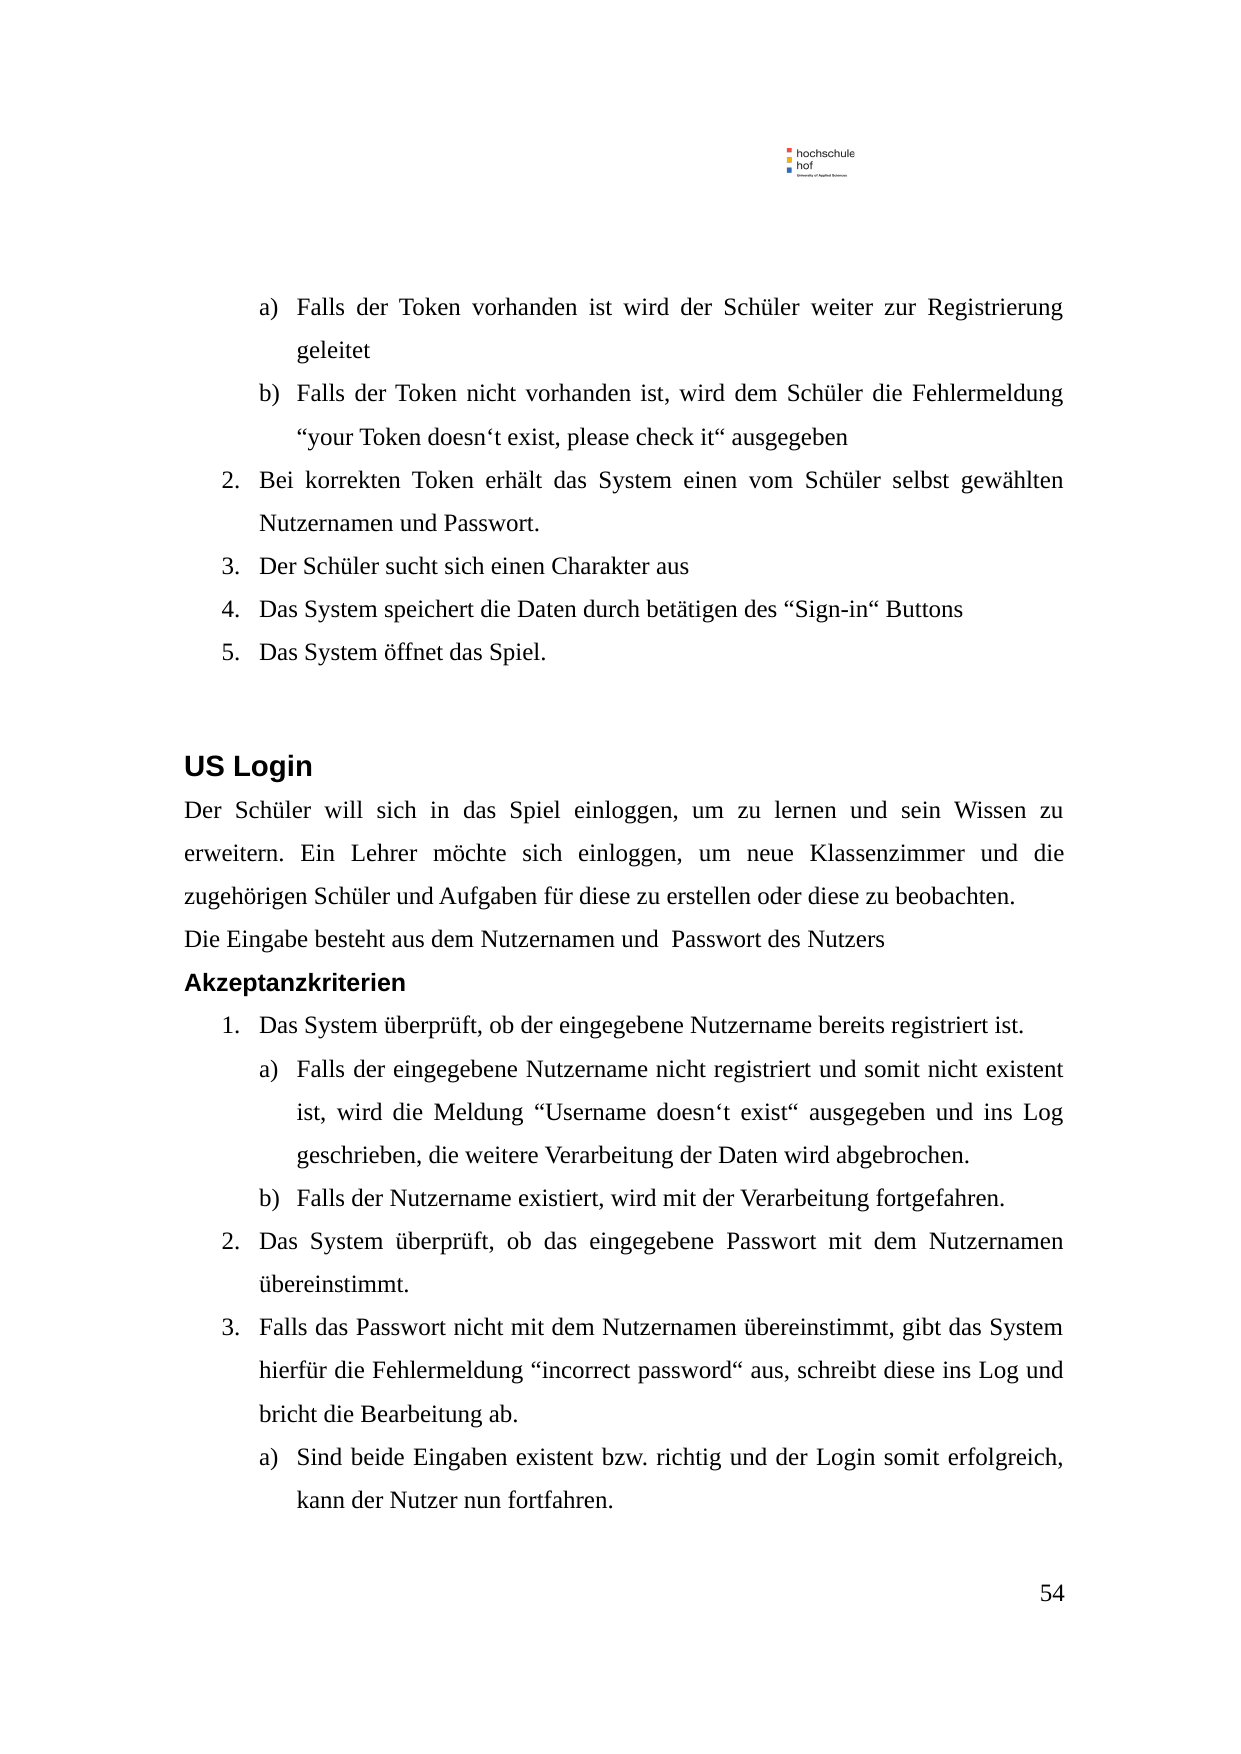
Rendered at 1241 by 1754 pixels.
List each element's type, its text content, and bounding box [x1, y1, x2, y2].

list Sind beide Eingaben existent bzw. richtig und der Login somit erfolgreich, kann der Nutzer nun fortfahren. [259, 1442, 1064, 1514]
subtitle US Login [184, 749, 1064, 782]
picture [786, 148, 855, 177]
list Falls das Passwort nicht mit dem Nutzernamen übereinstimmt, gibt das System hierfür die Fehlermeldung “incorrect password“ aus, schreibt diese ins Log und bricht die Bearbeitung ab. [221, 1312, 1064, 1427]
list Das System öffnet das Spiel. [221, 637, 1064, 666]
list Falls der Token vorhanden ist wird der Schüler weiter zur Registrierung geleitet [259, 292, 1064, 364]
text Die Eingabe besteht aus dem Nutzernamen und Passwort des Nutzers [184, 924, 1064, 953]
list Falls der Token nicht vorhanden ist, wird dem Schüler die Fehlermeldung “your Token doesn‘t exist, please check it“ ausgegeben [259, 378, 1064, 450]
list Das System überprüft, ob der eingegebene Nutzername bereits registriert ist. [221, 1011, 1064, 1039]
list Das System speichert die Daten durch betätigen des “Sign-in“ Buttons [221, 594, 1064, 623]
list Falls der eingegebene Nutzername nicht registriert und somit nicht existent ist, wird die Meldung “Username doesn‘t exist“ ausgegeben und ins Log geschrieben, die weitere Verarbeitung der Daten wird abgebrochen. [259, 1054, 1064, 1169]
text Der Schüler will sich in das Spiel einloggen, um zu lernen und sein Wissen zu erweitern. Ein Lehrer möchte sich einloggen, um neue Klassenzimmer und die zugehörigen Schüler und Aufgaben für diese zu erstellen oder diese zu beobachten. [184, 795, 1064, 910]
text Akzeptanzkriterien [184, 967, 1064, 996]
list Der Schüler sucht sich einen Charakter aus [221, 551, 1064, 580]
list Falls der Nutzername existiert, wird mit der Verarbeitung fortgefahren. [259, 1183, 1064, 1212]
list Bei korrekten Token erhält das System einen vom Schüler selbst gewählten Nutzernamen und Passwort. [221, 465, 1064, 537]
list Das System überprüft, ob das eingegebene Passwort mit dem Nutzernamen übereinstimmt. [221, 1226, 1064, 1298]
